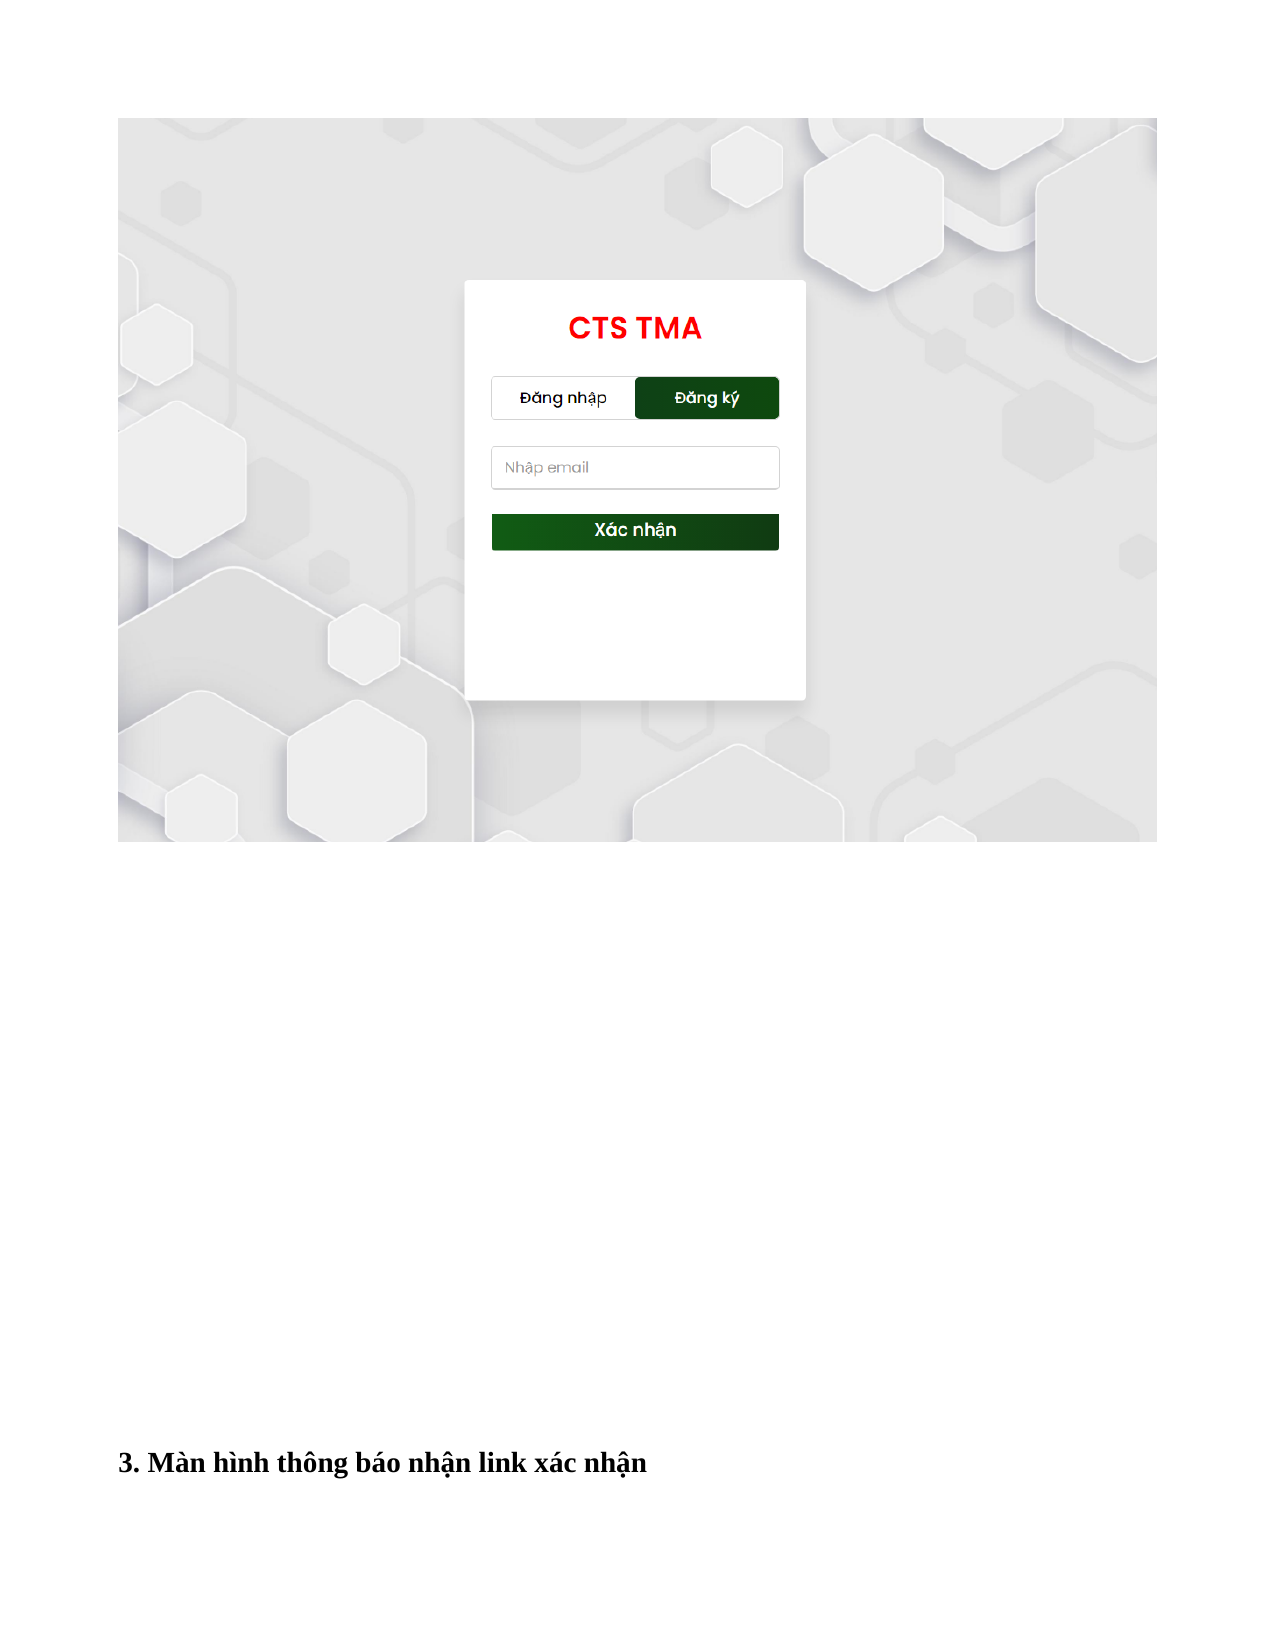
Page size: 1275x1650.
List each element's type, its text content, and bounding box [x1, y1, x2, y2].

picture [118, 118, 1157, 842]
text 3. Màn hình thông báo nhận link xác nhận [118, 1445, 1157, 1479]
